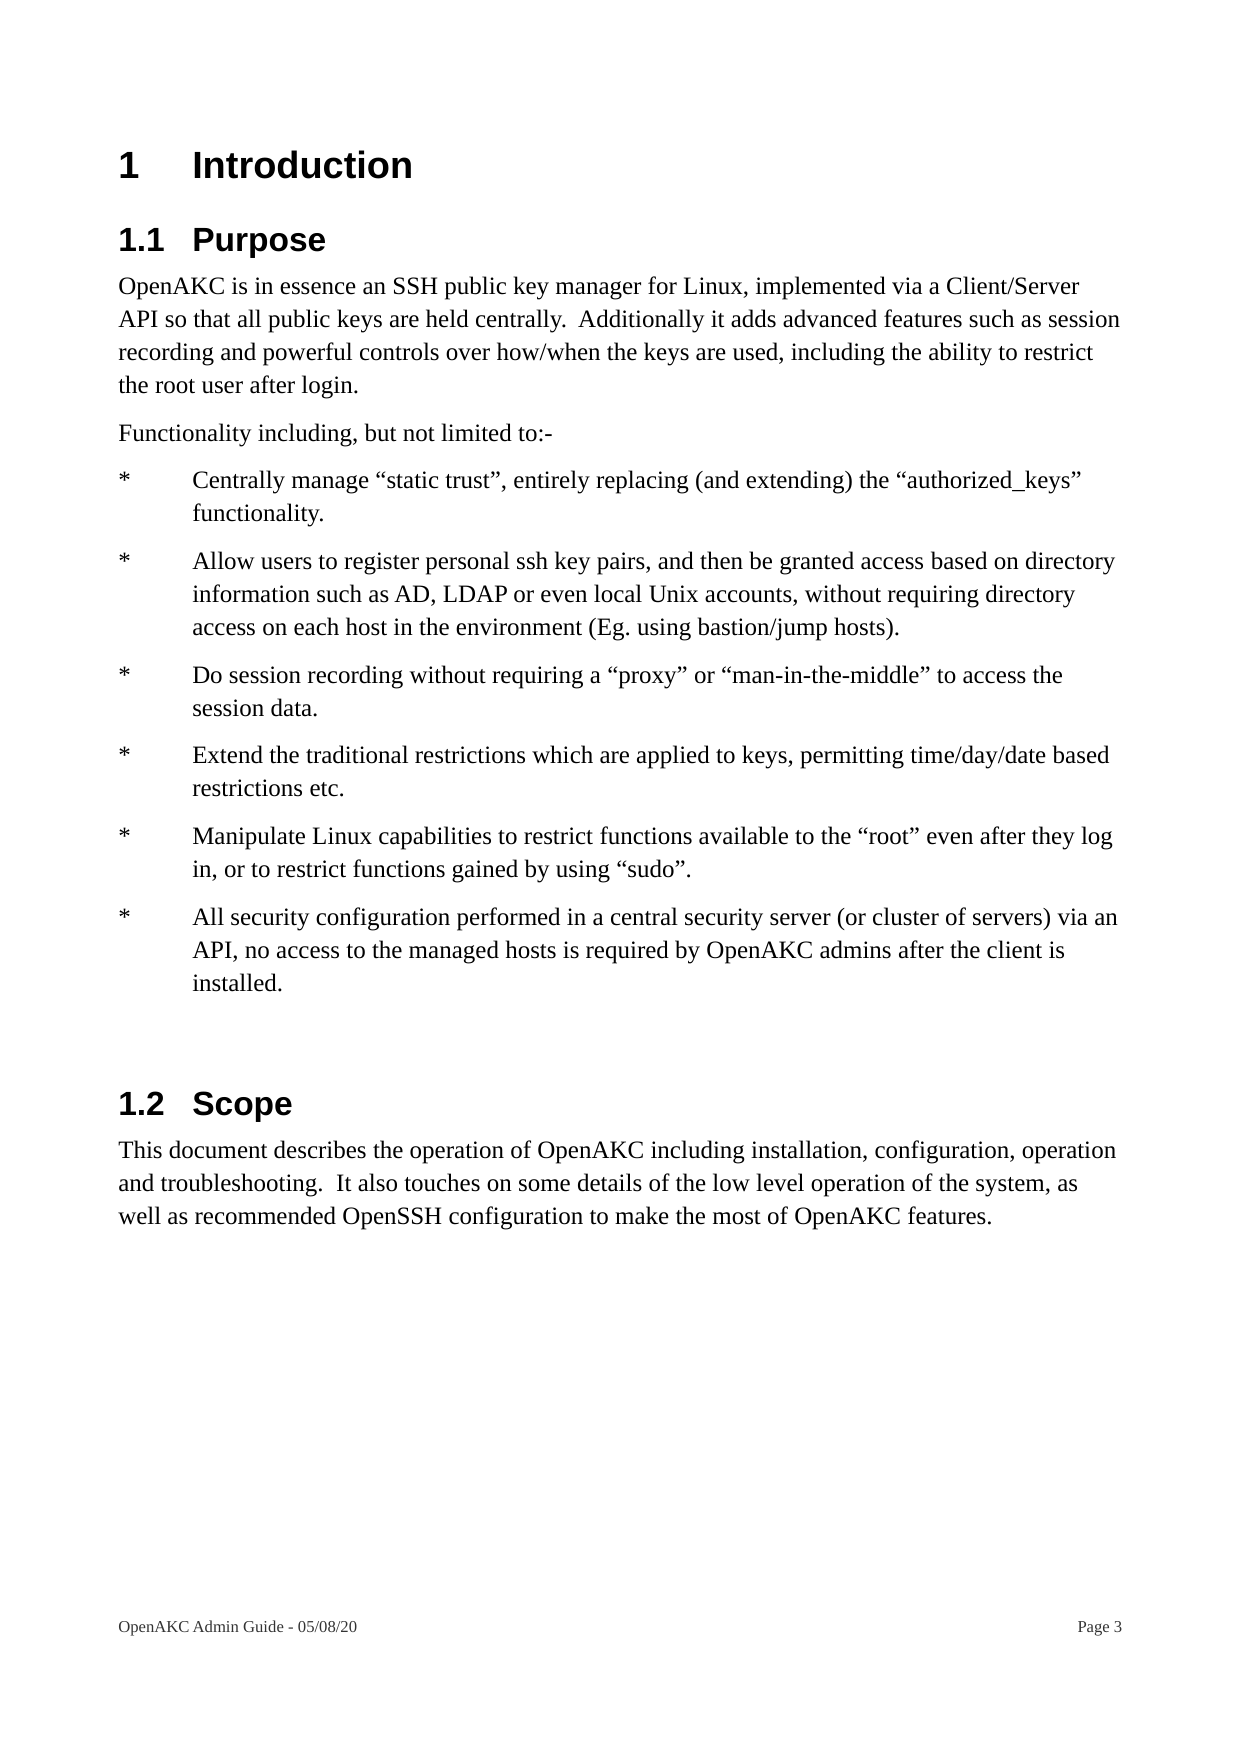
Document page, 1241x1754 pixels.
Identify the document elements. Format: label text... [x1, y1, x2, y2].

text * All security configuration performed in a central security server (or cluster of servers) via an API, no access to the managed hosts is required by OpenAKC admins after the client is installed. [118, 902, 1122, 996]
text Functionality including, but not limited to:- [118, 418, 1122, 447]
text This document describes the operation of OpenAKC including installation, configuration, operation and troubleshooting. It also touches on some details of the low level operation of the system, as well as recommended OpenSSH configuration to make the most of OpenAKC features. [118, 1135, 1122, 1230]
text * Manipulate Linux capabilities to restrict functions available to the “root” even after they log in, or to restrict functions gained by using “sudo”. [118, 821, 1122, 883]
subtitle 1.2 Scope [118, 1084, 1122, 1122]
text OpenAKC is in essence an SSH public key manager for Linux, implemented via a Client/Server API so that all public keys are held centrally. Additionally it adds advanced features such as session recording and powerful controls over how/when the keys are used, including the ability to restrict the root user after login. [118, 271, 1122, 399]
subtitle 1.1 Purpose [118, 220, 1122, 259]
text * Do session recording without requiring a “proxy” or “man-in-the-middle” to access the session data. [118, 660, 1122, 722]
text * Centrally manage “static trust”, entirely replacing (and extending) the “authorized_keys” functionality. [118, 466, 1122, 527]
text * Extend the traditional restrictions which are applied to keys, permitting time/day/date based restrictions etc. [118, 740, 1122, 802]
subtitle 1 Introduction [118, 143, 1122, 187]
text * Allow users to register personal ssh key pairs, and then be granted access based on directory information such as AD, LDAP or even local Unix accounts, without requiring directory access on each host in the environment (Eg. using bastion/jump hosts). [118, 546, 1122, 641]
